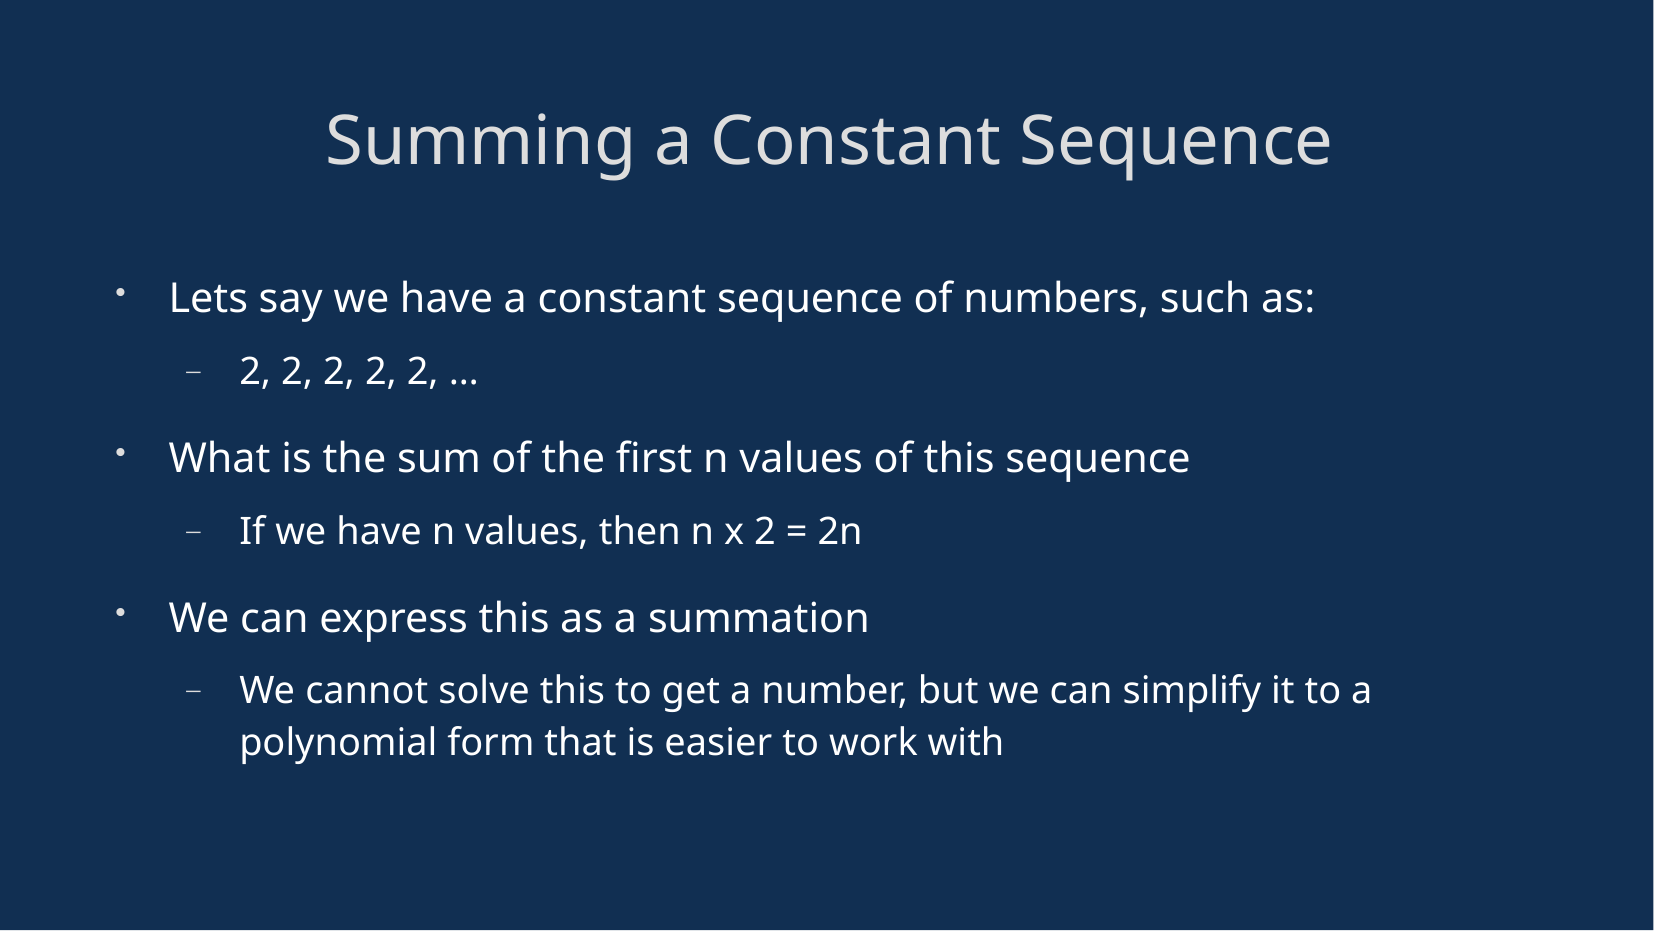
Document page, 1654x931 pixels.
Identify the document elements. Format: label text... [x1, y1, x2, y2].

title Summing a Constant Sequence [97, 56, 1563, 220]
list Lets say we have a constant sequence of numbers, such as: 2, 2, 2, 2, 2, … What is the sum of the first n values of this sequence If we have n values, then n x 2 = 2n We can express this as a summation We cannot solve this to get a number, but we can simplify it to a polynomial form that is easier to work with [97, 268, 1563, 806]
